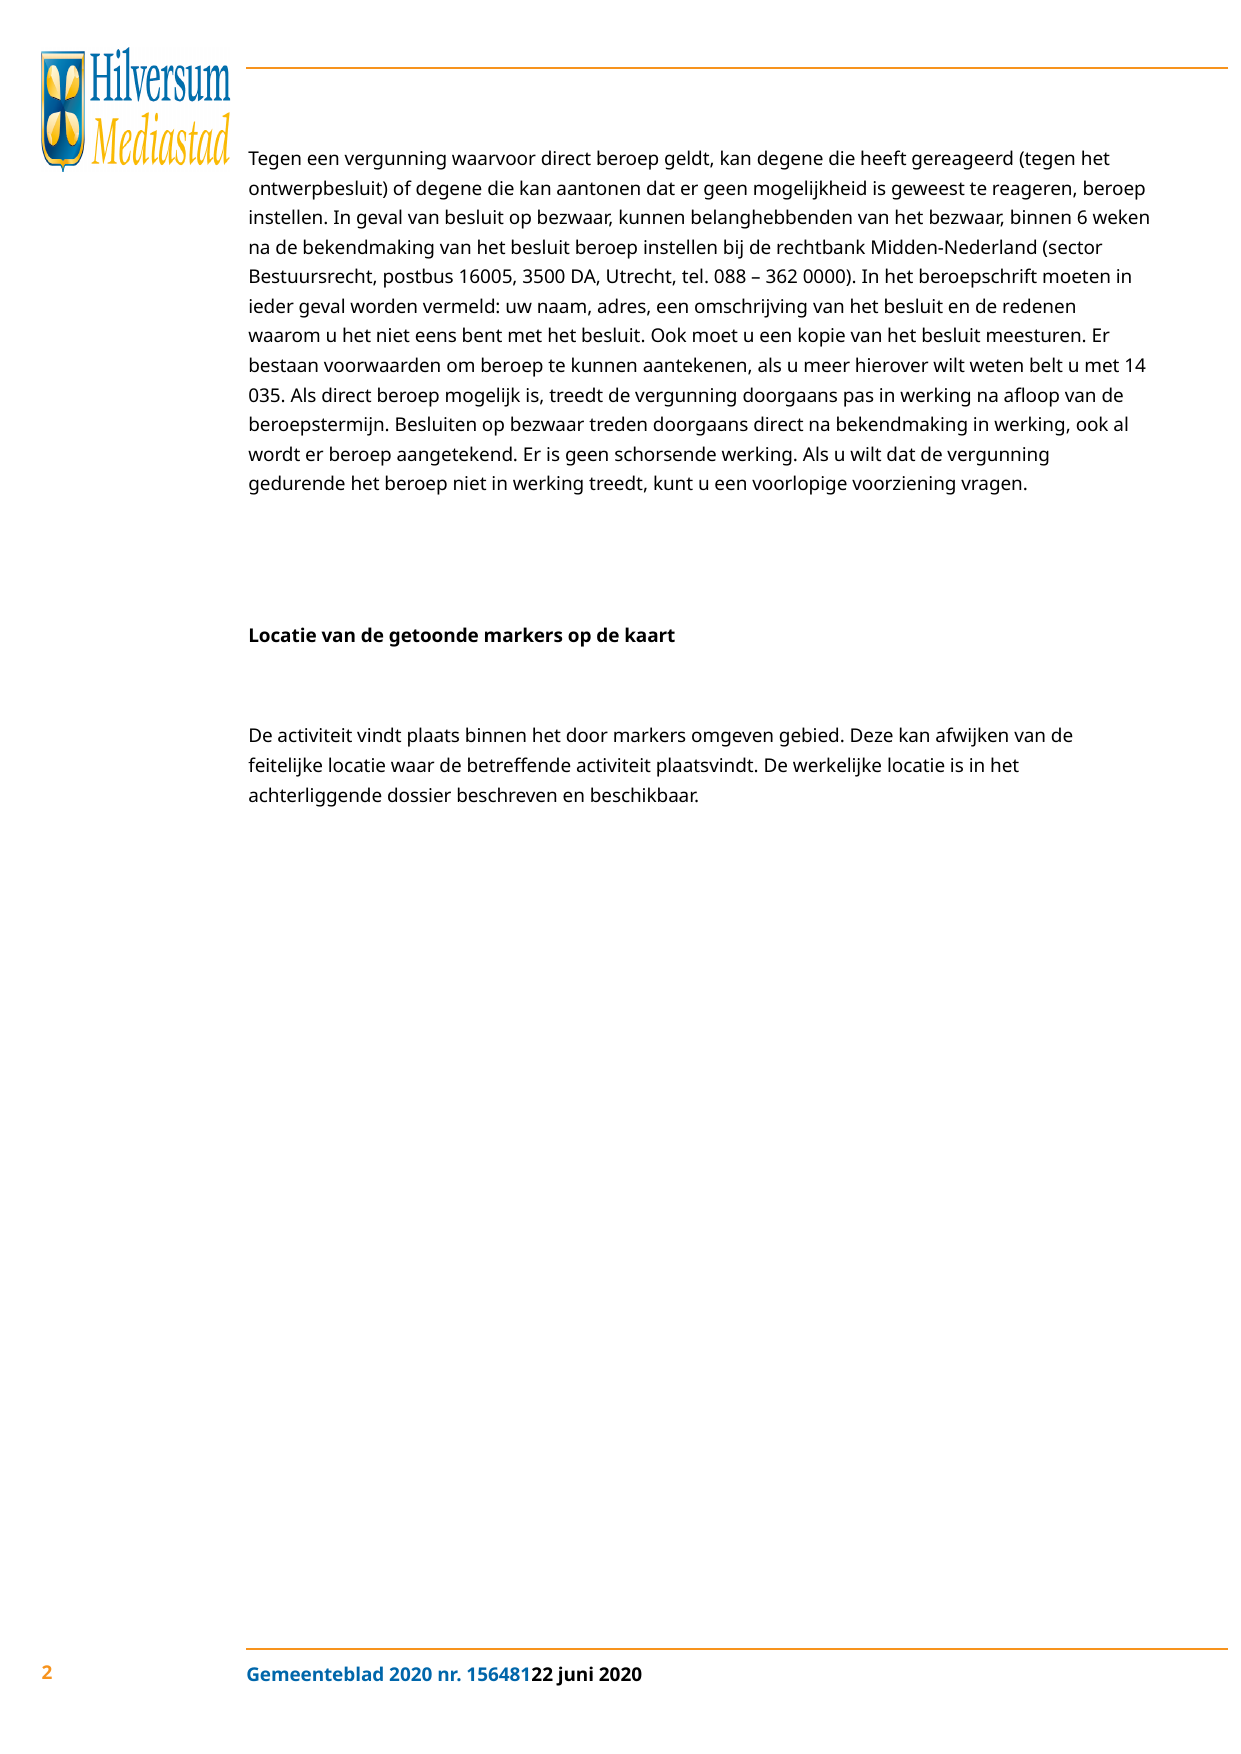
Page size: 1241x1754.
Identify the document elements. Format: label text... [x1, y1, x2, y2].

text Tegen een vergunning waarvoor direct beroep geldt, kan degene die heeft gereageerd (tegen het ontwerpbesluit) of degene die kan aantonen dat er geen mogelijkheid is geweest te reageren, beroep instellen. In geval van besluit op bezwaar, kunnen belanghebbenden van het bezwaar, binnen 6 weken na de bekendmaking van het besluit beroep instellen bij de rechtbank Midden-Nederland (sector Bestuursrecht, postbus 16005, 3500 DA, Utrecht, tel. 088 – 362 0000). In het beroepschrift moeten in ieder geval worden vermeld: uw naam, adres, een omschrijving van het besluit en de redenen waarom u het niet eens bent met het besluit. Ook moet u een kopie van het besluit meesturen. Er bestaan voorwaarden om beroep te kunnen aantekenen, als u meer hierover wilt weten belt u met 14 035. Als direct beroep mogelijk is, treedt de vergunning doorgaans pas in werking na afloop van de beroepstermijn. Besluiten op bezwaar treden doorgaans direct na bekendmaking in werking, ook al wordt er beroep aangetekend. Er is geen schorsende werking. Als u wilt dat de vergunning gedurende het beroep niet in werking treedt, kunt u een voorlopige voorziening vragen. [248, 145, 1152, 496]
picture [41, 47, 231, 172]
text Locatie van de getoonde markers op de kaart [248, 622, 1152, 648]
text De activiteit vindt plaats binnen het door markers omgeven gebied. Deze kan afwijken van de feitelijke locatie waar de betreffende activiteit plaatsvindt. De werkelijke locatie is in het achterliggende dossier beschreven en beschikbaar. [248, 723, 1152, 808]
